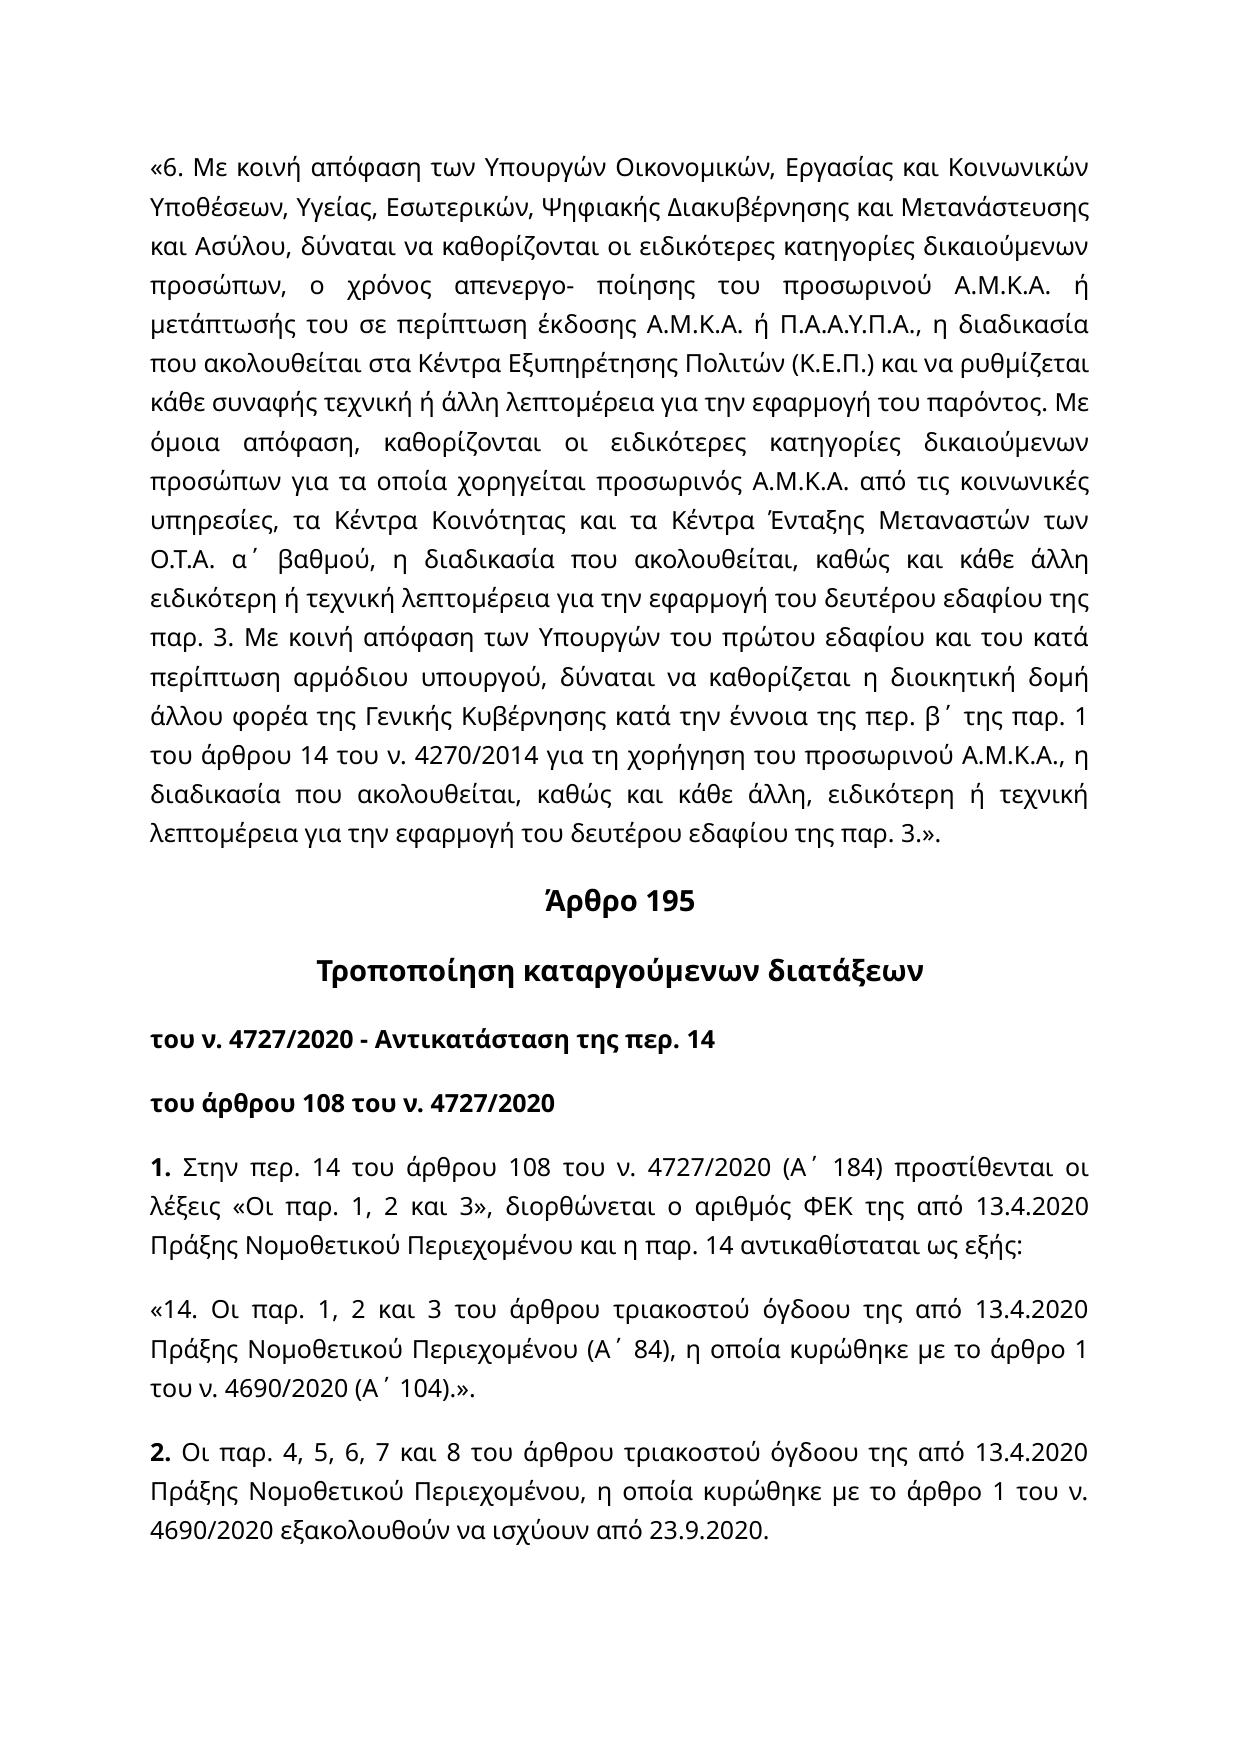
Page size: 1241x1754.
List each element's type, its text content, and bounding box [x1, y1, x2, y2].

text του άρθρου 108 του ν. 4727/2020 [150, 1085, 1090, 1119]
text «6. Με κοινή απόφαση των Υπουργών Οικονομικών, Εργασίας και Κοινωνικών Υποθέσεων, Υγείας, Εσωτερικών, Ψηφιακής Διακυβέρνησης και Μετανάστευσης και Ασύλου, δύναται να καθορίζονται οι ειδικότερες κατηγορίες δικαιούμενων προσώπων, ο χρόνος απενεργο- ποίησης του προσωρινού Α.Μ.Κ.Α. ή μετάπτωσής του σε περίπτωση έκδοσης Α.Μ.Κ.Α. ή Π.Α.Α.Υ.Π.Α., η διαδικασία που ακολουθείται στα Κέντρα Εξυπηρέτησης Πολιτών (Κ.Ε.Π.) και να ρυθμίζεται κάθε συναφής τεχνική ή άλλη λεπτομέρεια για την εφαρμογή του παρόντος. Με όμοια απόφαση, καθορίζονται οι ειδικότερες κατηγορίες δικαιούμενων προσώπων για τα οποία χορηγείται προσωρινός Α.Μ.Κ.Α. από τις κοινωνικές υπηρεσίες, τα Κέντρα Κοινότητας και τα Κέντρα Ένταξης Μεταναστών των Ο.Τ.Α. α΄ βαθμού, η διαδικασία που ακολουθείται, καθώς και κάθε άλλη ειδικότερη ή τεχνική λεπτομέρεια για την εφαρμογή του δευτέρου εδαφίου της παρ. 3. Με κοινή απόφαση των Υπουργών του πρώτου εδαφίου και του κατά περίπτωση αρμόδιου υπουργού, δύναται να καθορίζεται η διοικητική δομή άλλου φορέα της Γενικής Κυβέρνησης κατά την έννοια της περ. β΄ της παρ. 1 του άρθρου 14 του ν. 4270/2014 για τη χορήγηση του προσωρινού Α.Μ.Κ.Α., η διαδικασία που ακολουθείται, καθώς και κάθε άλλη, ειδικότερη ή τεχνική λεπτομέρεια για την εφαρμογή του δευτέρου εδαφίου της παρ. 3.». [150, 150, 1090, 850]
text «14. Οι παρ. 1, 2 και 3 του άρθρου τριακοστού όγδοου της από 13.4.2020 Πράξης Νομοθετικού Περιεχομένου (Α΄ 84), η οποία κυρώθηκε με το άρθρο 1 του ν. 4690/2020 (Α΄ 104).». [150, 1292, 1090, 1404]
subtitle Άρθρο 195 [150, 880, 1090, 920]
text 1. Στην περ. 14 του άρθρου 108 του ν. 4727/2020 (Α΄ 184) προστίθενται οι λέξεις «Οι παρ. 1, 2 και 3», διορθώνεται ο αριθμός ΦΕΚ της από 13.4.2020 Πράξης Νομοθετικού Περιεχομένου και η παρ. 14 αντικαθίσταται ως εξής: [150, 1149, 1090, 1262]
text 2. Οι παρ. 4, 5, 6, 7 και 8 του άρθρου τριακοστού όγδοου της από 13.4.2020 Πράξης Νομοθετικού Περιεχομένου, η οποία κυρώθηκε με το άρθρο 1 του ν. 4690/2020 εξακολουθούν να ισχύουν από 23.9.2020. [150, 1434, 1090, 1547]
text του ν. 4727/2020 - Αντικατάσταση της περ. 14 [150, 1021, 1090, 1055]
subtitle Τροποποίηση καταργούμενων διατάξεων [150, 951, 1090, 990]
